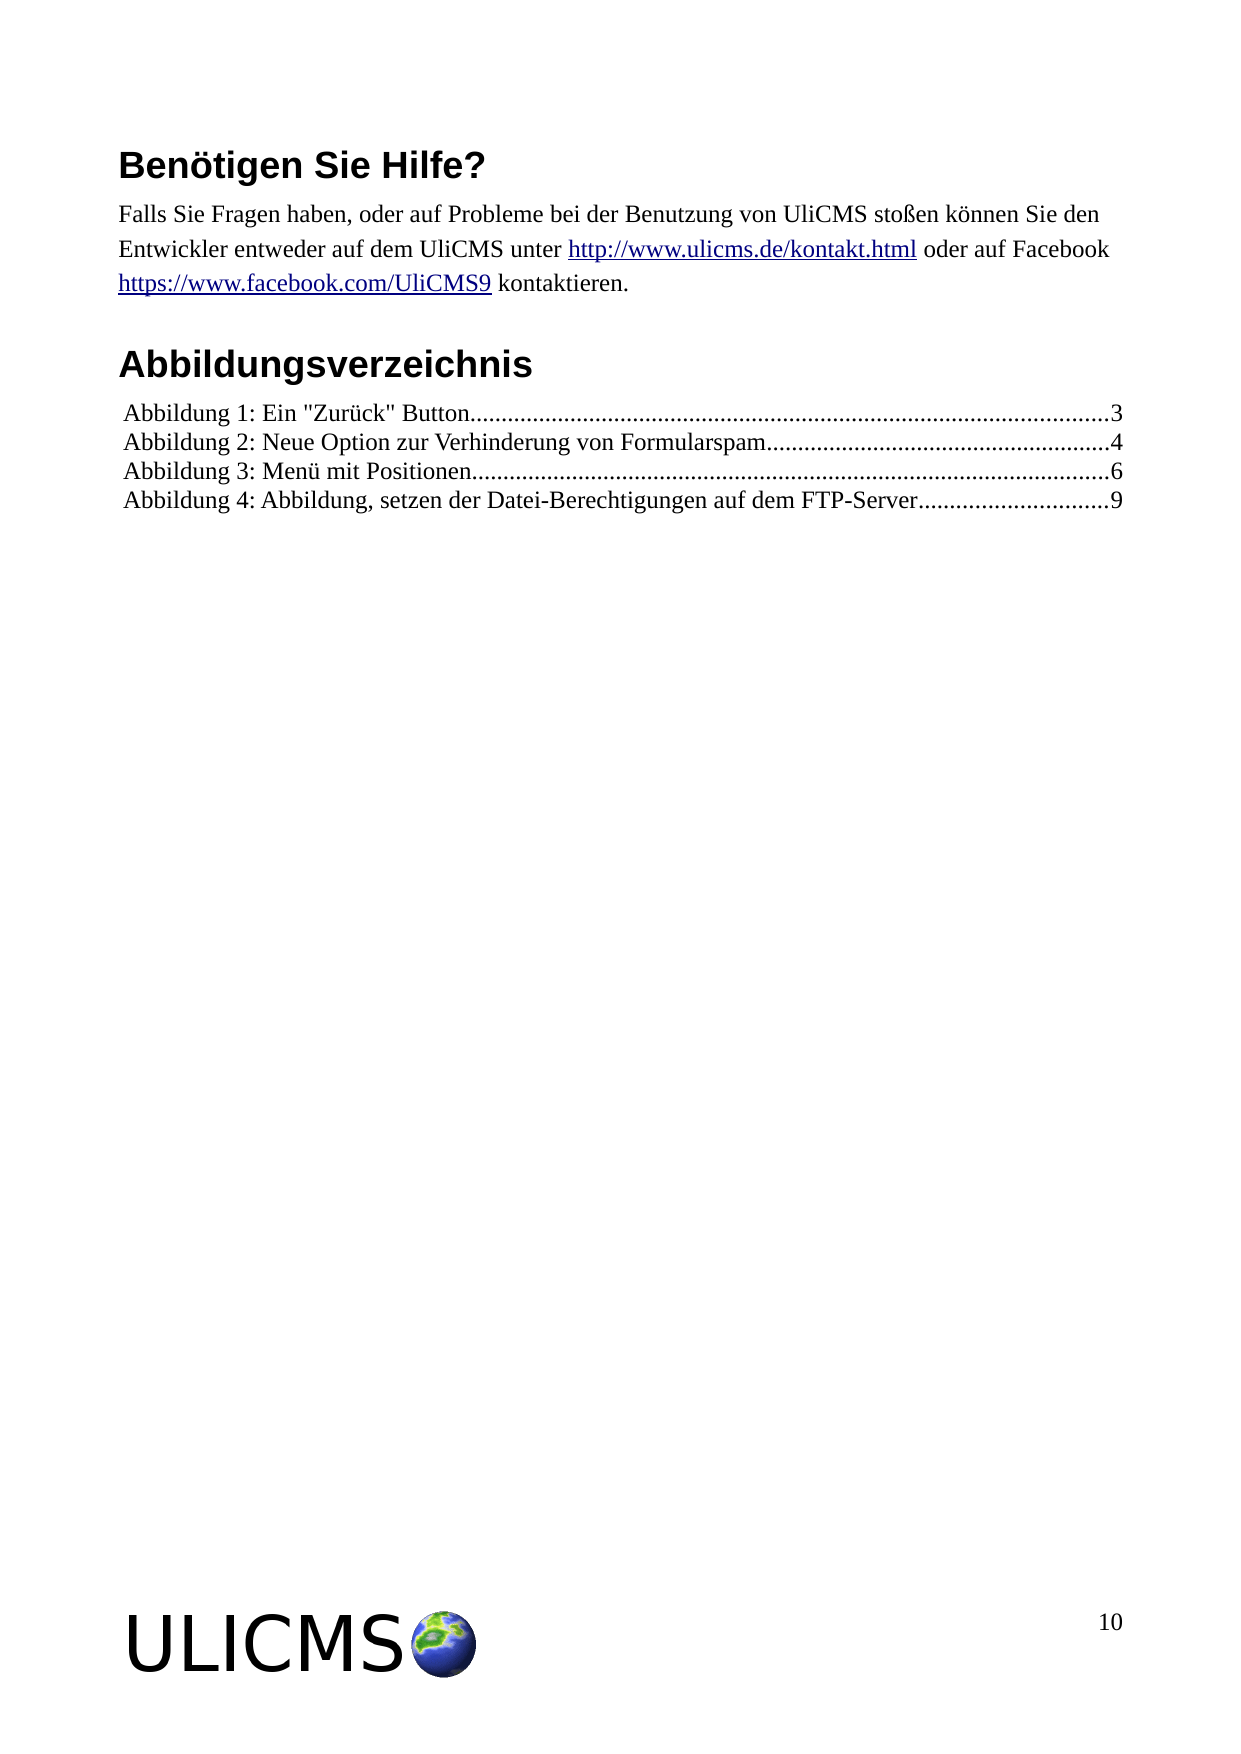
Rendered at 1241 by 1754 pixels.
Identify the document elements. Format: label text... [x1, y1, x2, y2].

text Falls Sie Fragen haben, oder auf Probleme bei der Benutzung von UliCMS stoßen können Sie den Entwickler entweder auf dem UliCMS unter http://www.ulicms.de/kontakt.html oder auf Facebook https://www.facebook.com/UliCMS9 kontaktieren. [118, 199, 1123, 297]
text Abbildung 4: Abbildung, setzen der Datei-Berechtigungen auf dem FTP-Server 9 [118, 485, 1123, 513]
text Abbildung 3: Menü mit Positionen 6 [118, 456, 1123, 485]
picture [118, 1607, 479, 1681]
text Abbildung 1: Ein "Zurück" Button 3 [118, 398, 1123, 427]
subtitle Benötigen Sie Hilfe? [118, 143, 1123, 187]
subtitle Abbildungsverzeichnis [118, 342, 1123, 386]
text Abbildung 2: Neue Option zur Verhinderung von Formularspam 4 [118, 427, 1123, 456]
